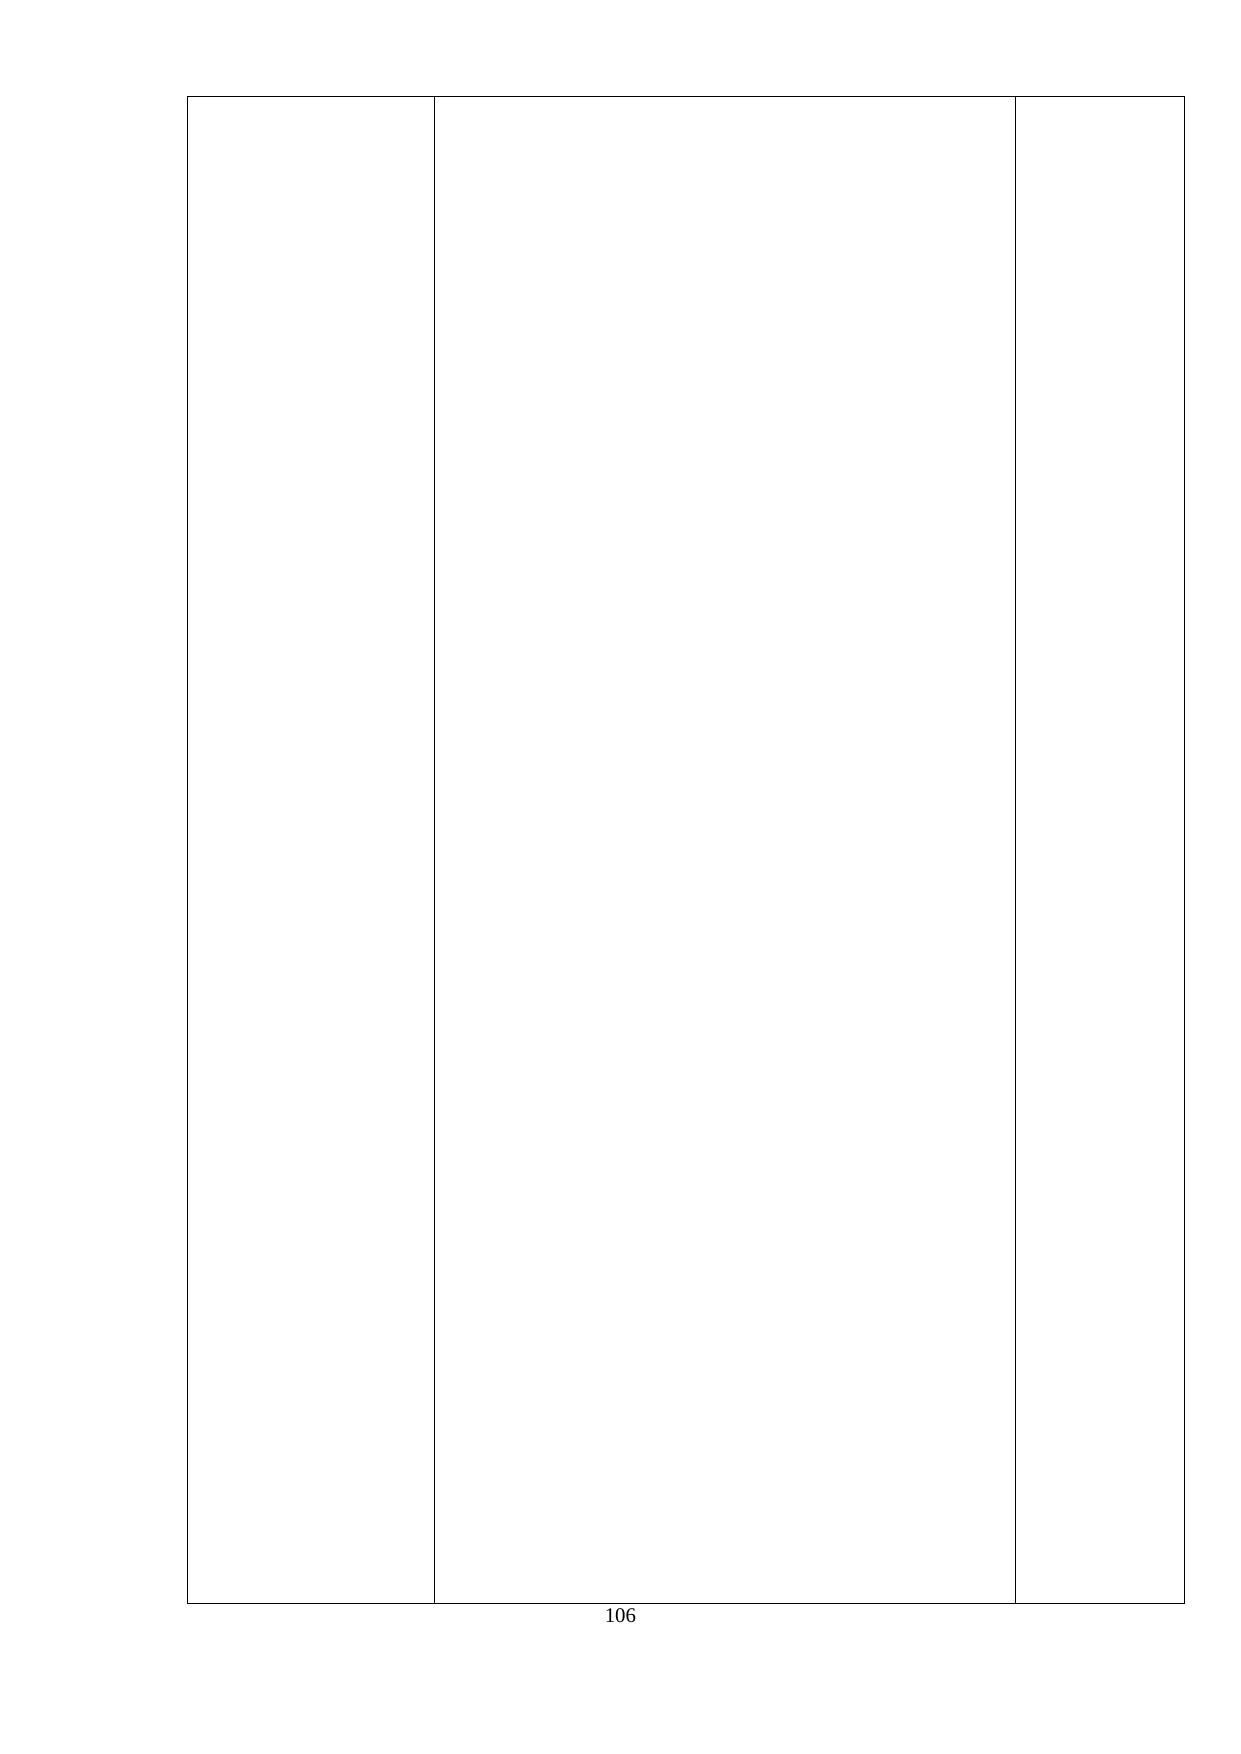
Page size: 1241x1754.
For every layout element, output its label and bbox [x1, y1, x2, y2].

table_cell [1016, 97, 1184, 1603]
table_cell [435, 97, 1015, 1603]
table_cell [188, 97, 434, 1603]
